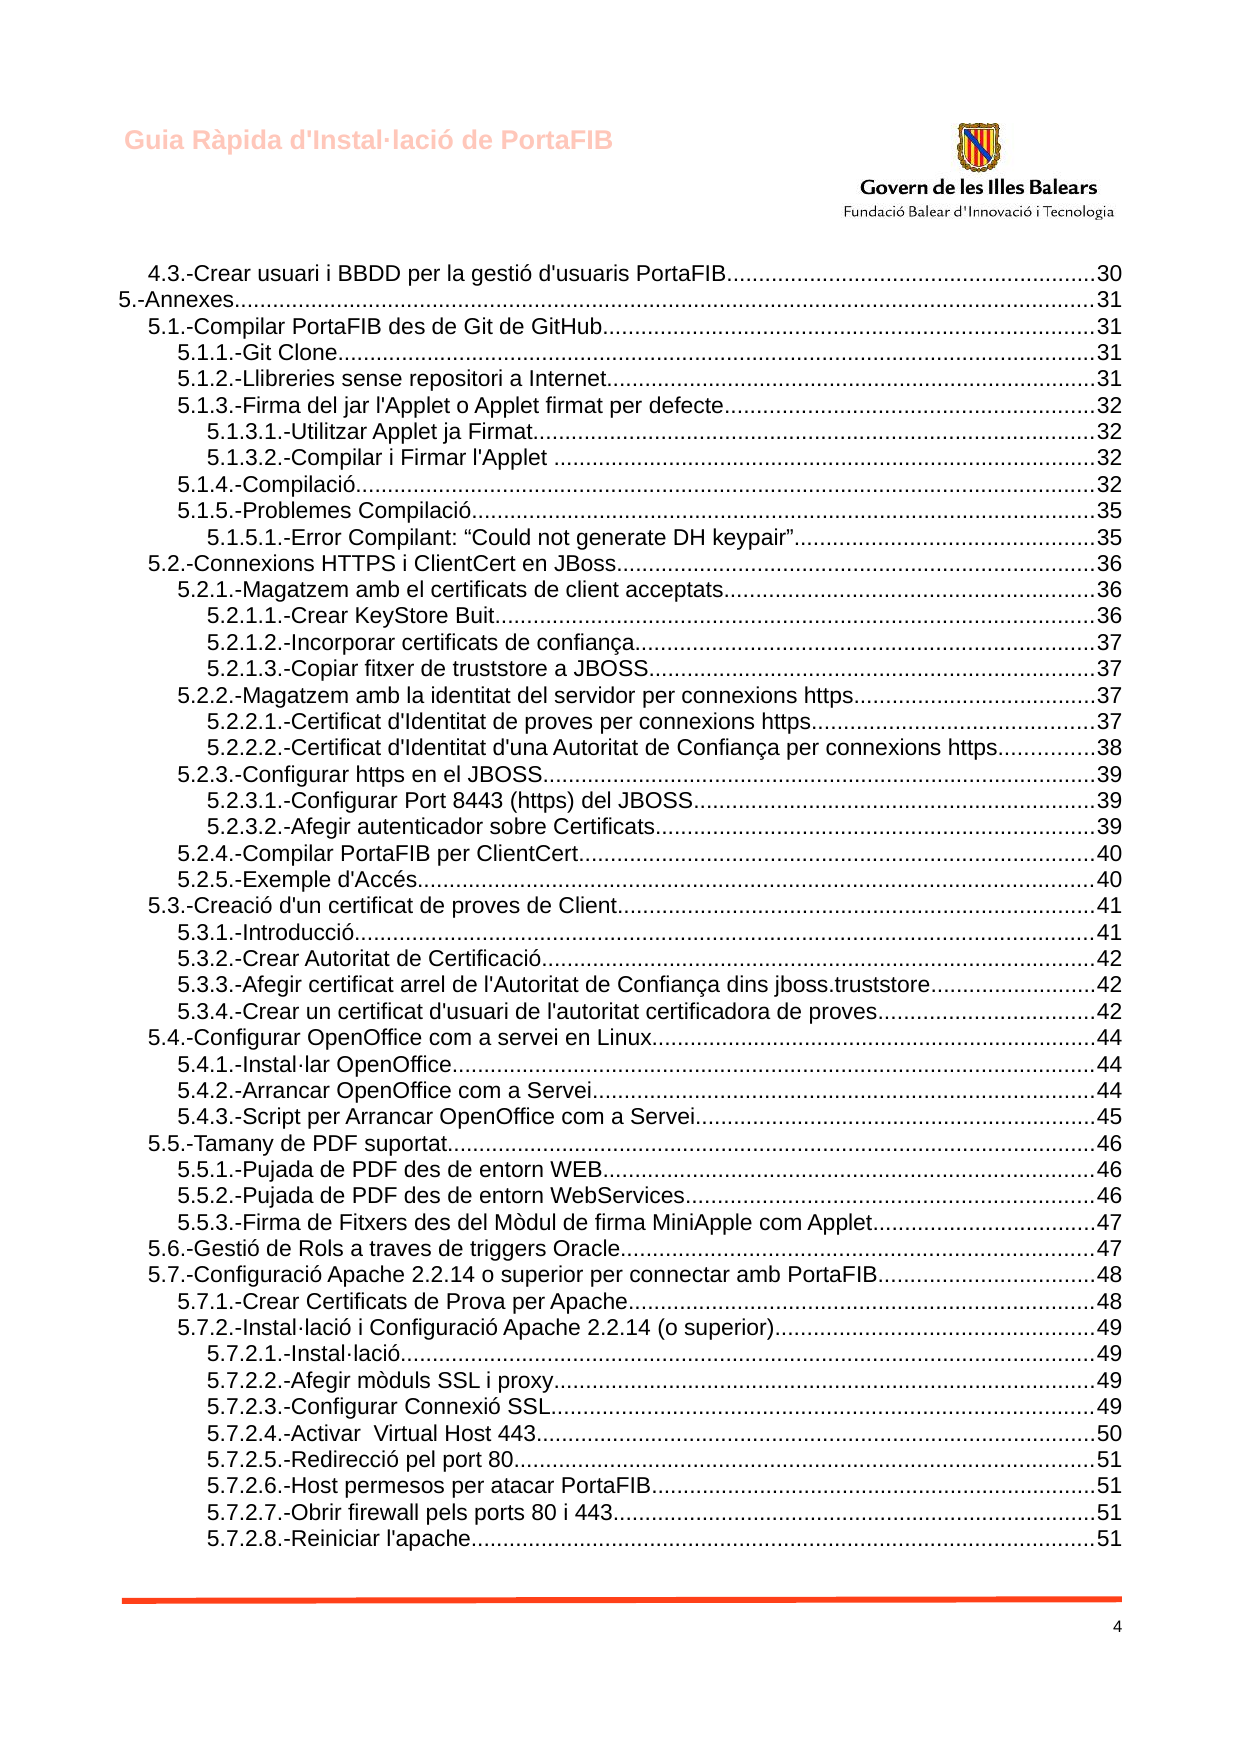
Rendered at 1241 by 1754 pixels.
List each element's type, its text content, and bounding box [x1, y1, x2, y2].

text 4.3.-Crear usuari i BBDD per la gestió d'usuaris PortaFIB. 30 [148, 260, 1122, 286]
text 5.3.2.-Crear Autoritat de Certificació 42 [177, 945, 1122, 971]
text 5.6.-Gestió de Rols a traves de triggers Oracle 47 [148, 1235, 1122, 1261]
text 5.4.1.-Instal·lar OpenOffice 44 [177, 1051, 1122, 1077]
text 5.1.3.1.-Utilitzar Applet ja Firmat 32 [207, 418, 1122, 444]
text 5.7.2.5.-Redirecció pel port 80 51 [207, 1446, 1122, 1472]
text 5.7.2.7.-Obrir firewall pels ports 80 i 443 51 [207, 1498, 1122, 1525]
text 5.7.2.3.-Configurar Connexió SSL 49 [207, 1393, 1122, 1419]
text 5.1.3.-Firma del jar l'Applet o Applet firmat per defecte 32 [177, 392, 1122, 418]
text 5.7.2.4.-Activar Virtual Host 443 50 [207, 1419, 1122, 1446]
text 5.5.2.-Pujada de PDF des de entorn WebServices 46 [177, 1182, 1122, 1209]
text 5.5.-Tamany de PDF suportat 46 [148, 1129, 1122, 1156]
text 5.3.1.-Introducció 41 [177, 919, 1122, 945]
text 5.4.-Configurar OpenOffice com a servei en Linux 44 [148, 1024, 1122, 1051]
text 5.2.3.2.-Afegir autenticador sobre Certificats 39 [207, 813, 1122, 840]
text 5.1.2.-Llibreries sense repositori a Internet 31 [177, 365, 1122, 392]
text 5.7.1.-Crear Certificats de Prova per Apache 48 [177, 1288, 1122, 1314]
text 5.5.1.-Pujada de PDF des de entorn WEB 46 [177, 1156, 1122, 1182]
text 5.1.1.-Git Clone 31 [177, 339, 1122, 365]
text 5.7.2.-Instal·lació i Configuració Apache 2.2.14 (o superior) 49 [177, 1314, 1122, 1340]
text 5.2.1.2.-Incorporar certificats de confiança 37 [207, 629, 1122, 655]
text 5.3.3.-Afegir certificat arrel de l'Autoritat de Confiança dins jboss.truststore 42 [177, 971, 1122, 998]
text 5.7.2.8.-Reiniciar l'apache 51 [207, 1525, 1122, 1551]
text 5.-Annexes 31 [118, 286, 1122, 313]
text 5.3.4.-Crear un certificat d'usuari de l'autoritat certificadora de proves 42 [177, 998, 1122, 1024]
text 5.2.2.-Magatzem amb la identitat del servidor per connexions https 37 [177, 682, 1122, 708]
text 5.3.-Creació d'un certificat de proves de Client 41 [148, 892, 1122, 919]
text 5.2.3.1.-Configurar Port 8443 (https) del JBOSS 39 [207, 787, 1122, 813]
text 5.1.4.-Compilació 32 [177, 471, 1122, 497]
text 5.2.2.1.-Certificat d'Identitat de proves per connexions https 37 [207, 708, 1122, 734]
text 5.7.2.1.-Instal·lació 49 [207, 1340, 1122, 1367]
text 5.2.4.-Compilar PortaFIB per ClientCert 40 [177, 840, 1122, 866]
text 5.2.1.1.-Crear KeyStore Buit 36 [207, 602, 1122, 629]
text 5.2.1.3.-Copiar fitxer de truststore a JBOSS 37 [207, 655, 1122, 682]
text 5.5.3.-Firma de Fitxers des del Mòdul de firma MiniApple com Applet 47 [177, 1209, 1122, 1235]
text 5.2.-Connexions HTTPS i ClientCert en JBoss 36 [148, 550, 1122, 576]
text 5.1.-Compilar PortaFIB des de Git de GitHub 31 [148, 313, 1122, 339]
text 5.2.5.-Exemple d'Accés 40 [177, 866, 1122, 892]
text 5.1.5.1.-Error Compilant: “Could not generate DH keypair” 35 [207, 523, 1122, 550]
text 5.1.5.-Problemes Compilació 35 [177, 497, 1122, 523]
picture [840, 123, 1117, 220]
text 5.2.2.2.-Certificat d'Identitat d'una Autoritat de Confiança per connexions https 38 [207, 734, 1122, 761]
text 5.4.2.-Arrancar OpenOffice com a Servei 44 [177, 1077, 1122, 1103]
text 5.2.3.-Configurar https en el JBOSS 39 [177, 761, 1122, 787]
text 5.7.2.6.-Host permesos per atacar PortaFIB 51 [207, 1472, 1122, 1498]
text 5.7.2.2.-Afegir mòduls SSL i proxy 49 [207, 1367, 1122, 1393]
text 5.7.-Configuració Apache 2.2.14 o superior per connectar amb PortaFIB 48 [148, 1261, 1122, 1288]
text 5.1.3.2.-Compilar i Firmar l'Applet 32 [207, 444, 1122, 471]
text 5.2.1.-Magatzem amb el certificats de client acceptats 36 [177, 576, 1122, 602]
text 5.4.3.-Script per Arrancar OpenOffice com a Servei 45 [177, 1103, 1122, 1129]
